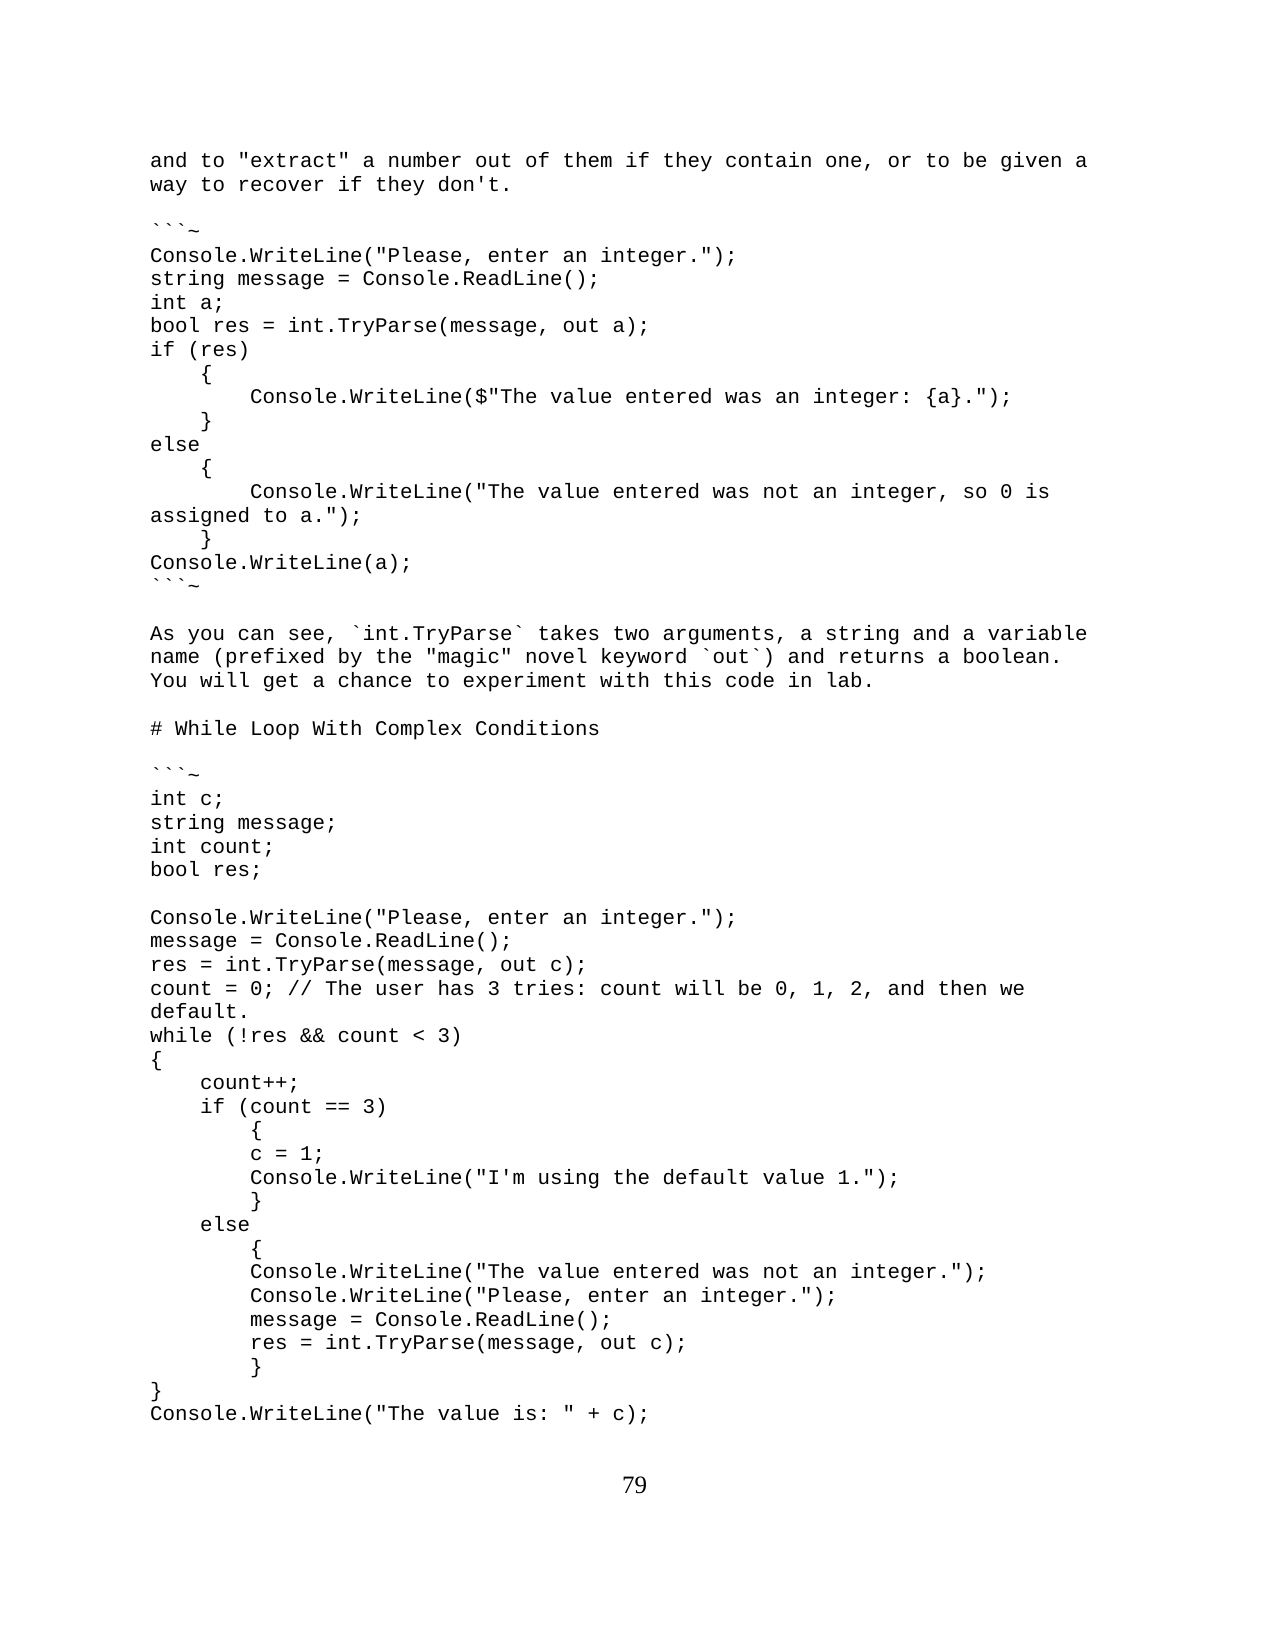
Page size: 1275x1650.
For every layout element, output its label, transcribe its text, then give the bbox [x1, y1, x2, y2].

text Console.WriteLine("I'm using the default value 1."); [150, 1167, 1125, 1190]
text Console.WriteLine("The value entered was not an integer."); [150, 1261, 1125, 1285]
text As you can see, `int.TryParse` takes two arguments, a string and a variable name (prefixed by the "magic" novel keyword `out`) and returns a boolean. [150, 623, 1125, 670]
text c = 1; [150, 1143, 1125, 1167]
text { [150, 363, 1125, 386]
text { [150, 1048, 1125, 1072]
text int c; [150, 788, 1125, 812]
text ```~ [150, 221, 1125, 244]
text bool res; [150, 859, 1125, 883]
text string message = Console.ReadLine(); [150, 268, 1125, 292]
text if (count == 3) [150, 1096, 1125, 1119]
text int count; [150, 836, 1125, 859]
text Console.WriteLine("Please, enter an integer."); [150, 1285, 1125, 1309]
text You will get a chance to experiment with this code in lab. [150, 670, 1125, 694]
text if (res) [150, 339, 1125, 363]
text } [150, 410, 1125, 434]
text res = int.TryParse(message, out c); [150, 1332, 1125, 1356]
text } [150, 1356, 1125, 1379]
text ```~ [150, 576, 1125, 599]
text else [150, 1214, 1125, 1238]
text and to "extract" a number out of them if they contain one, or to be given a way to recover if they don't. [150, 150, 1125, 197]
text Console.WriteLine($"The value entered was an integer: {a}."); [150, 386, 1125, 410]
text count++; [150, 1072, 1125, 1096]
text { [150, 457, 1125, 481]
text Console.WriteLine("Please, enter an integer."); [150, 907, 1125, 930]
text message = Console.ReadLine(); [150, 1309, 1125, 1332]
text Console.WriteLine("The value is: " + c); [150, 1403, 1125, 1427]
text } [150, 1190, 1125, 1214]
text res = int.TryParse(message, out c); [150, 954, 1125, 978]
text bool res = int.TryParse(message, out a); [150, 316, 1125, 339]
text Console.WriteLine("Please, enter an integer."); [150, 244, 1125, 268]
text } [150, 1379, 1125, 1403]
text while (!res && count < 3) [150, 1025, 1125, 1048]
text } [150, 528, 1125, 552]
text { [150, 1238, 1125, 1261]
text ```~ [150, 765, 1125, 788]
text Console.WriteLine("The value entered was not an integer, so 0 is assigned to a."); [150, 481, 1125, 528]
text string message; [150, 812, 1125, 836]
text count = 0; // The user has 3 tries: count will be 0, 1, 2, and then we default. [150, 978, 1125, 1025]
text # While Loop With Complex Conditions [150, 717, 1125, 741]
text message = Console.ReadLine(); [150, 930, 1125, 954]
text { [150, 1119, 1125, 1143]
text int a; [150, 292, 1125, 316]
text else [150, 434, 1125, 457]
text Console.WriteLine(a); [150, 552, 1125, 576]
